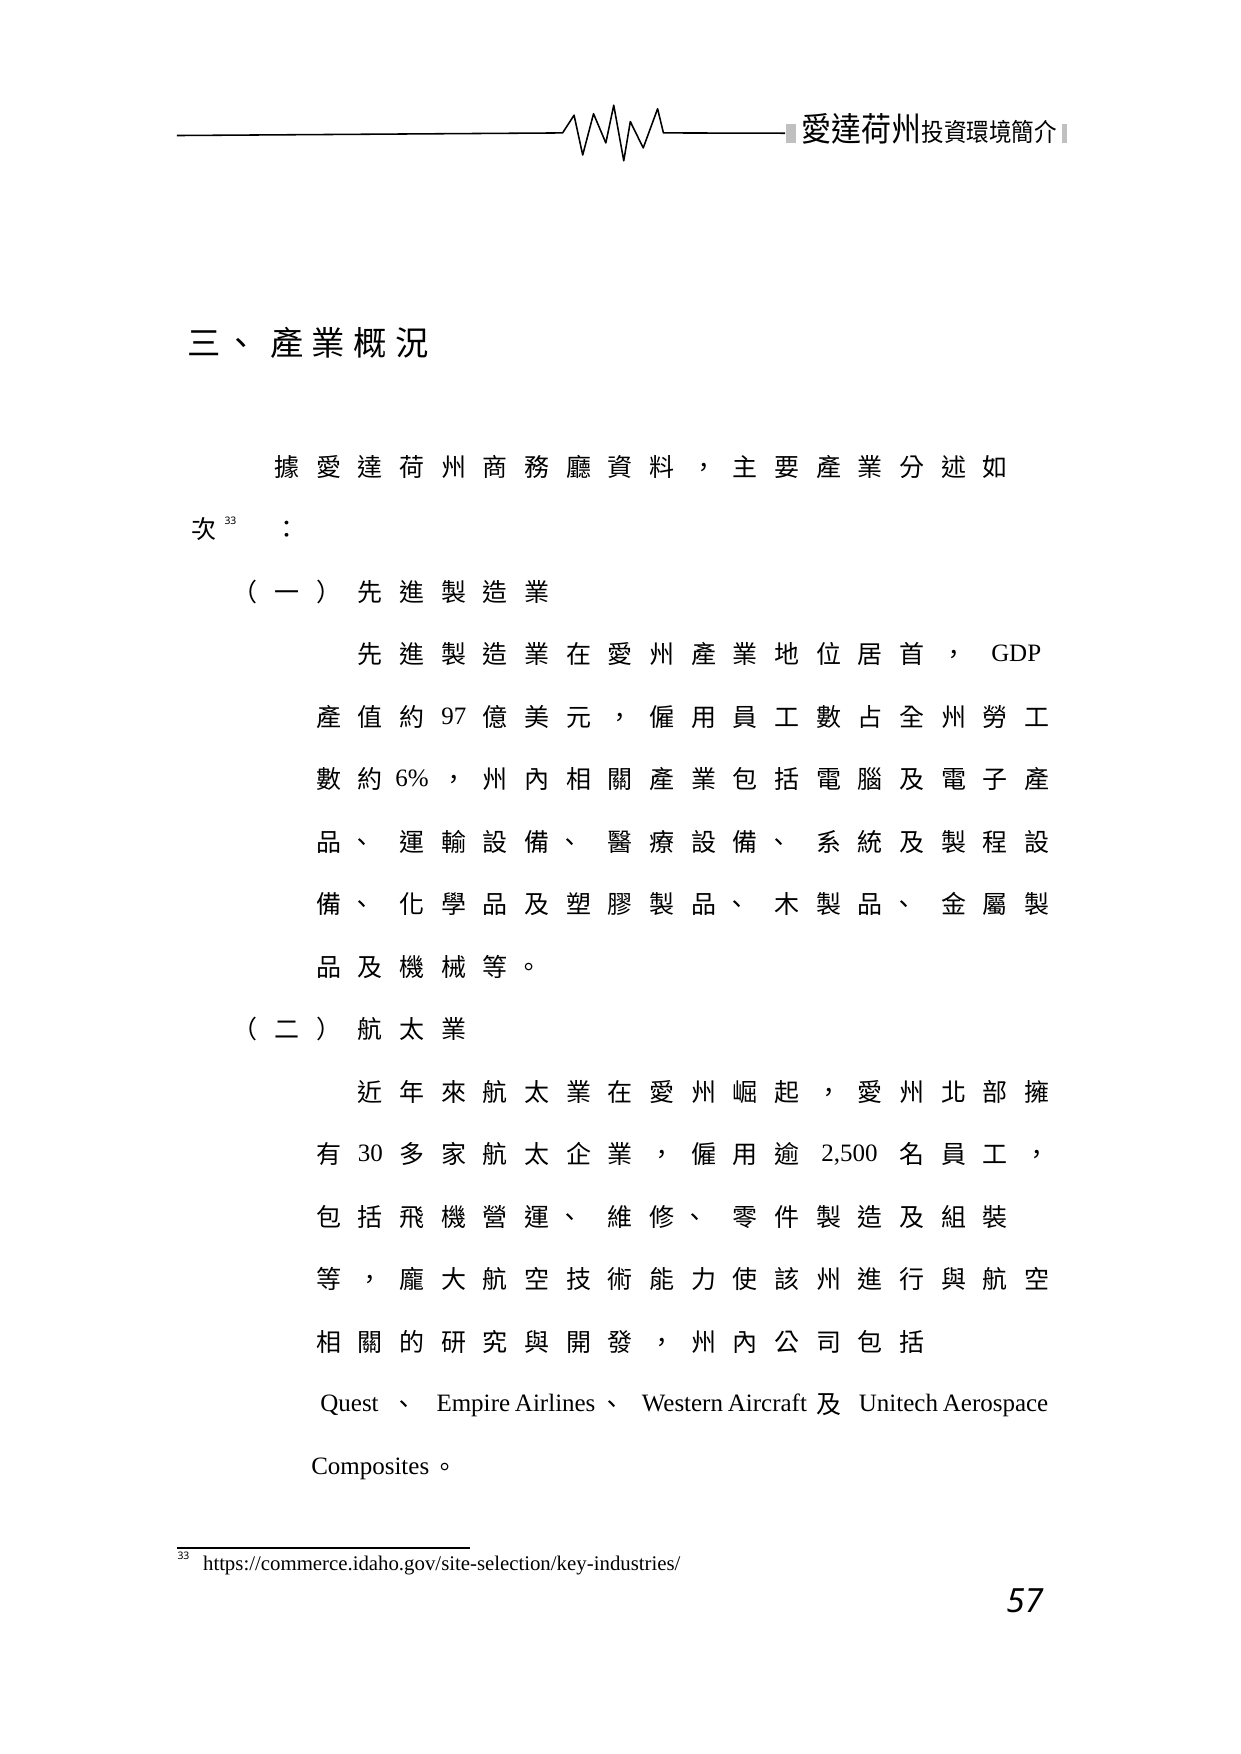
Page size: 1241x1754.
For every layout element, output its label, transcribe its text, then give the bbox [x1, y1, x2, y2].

text 三、產業概況 [183, 299, 1058, 361]
text （一）先進製造業 [207, 549, 1058, 611]
text https://commerce.idaho.gov/site-selection/key-industries/ [177, 1548, 1063, 1577]
text （二）航太業 [207, 986, 1058, 1049]
text 先進製造業在愛州產業地位居首，GDP產值約97億美元，僱用員工數占全州勞工數約6%，州內相關產業包括電腦及電子產品、運輸設備、醫療設備、系統及製程設備、化學品及塑膠製品、木製品、金屬製品及機械等。 [281, 611, 1058, 986]
text 據愛達荷州商務廳資料，主要產業分述如次： [183, 424, 1058, 549]
text 近年來航太業在愛州崛起，愛州北部擁有30多家航太企業，僱用逾2,500名員工，包括飛機營運、維修、零件製造及組裝等，龐大航空技術能力使該州進行與航空相關的研究與開發，州內公司包括Quest、Empire Airlines、Western Aircraft及Unitech Aerospace Composites。 [281, 1049, 1058, 1486]
